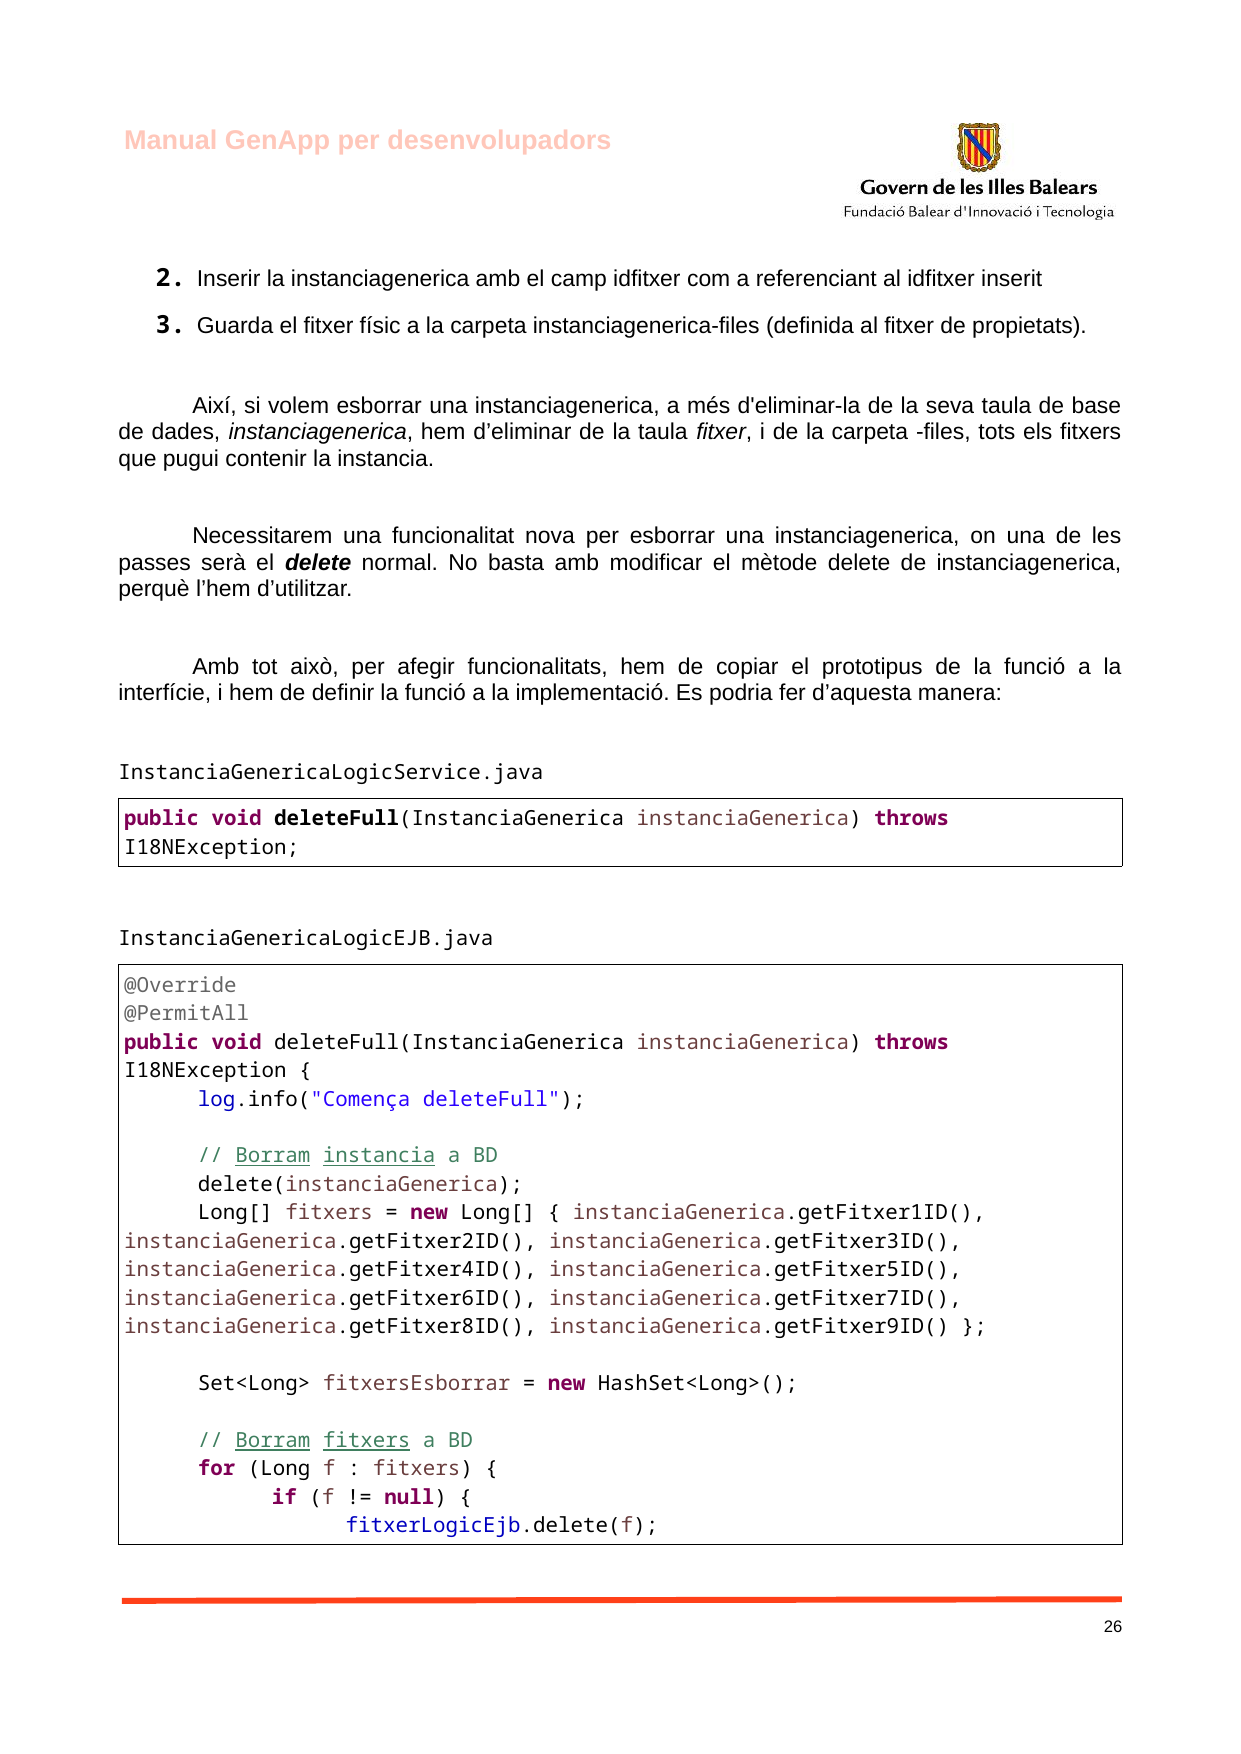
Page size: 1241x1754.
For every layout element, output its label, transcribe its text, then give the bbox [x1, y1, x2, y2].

list Inserir la instanciagenerica amb el camp idfitxer com a referenciant al idfitxer inserit [155, 260, 1122, 294]
list Guarda el fitxer físic a la carpeta instanciagenerica-files (definida al fitxer de propietats). [155, 306, 1122, 341]
text InstanciaGenericaLogicService.java [118, 757, 1122, 785]
text Necessitarem una funcionalitat nova per esborrar una instanciagenerica, on una de les passes serà el delete normal. No basta amb modificar el mètode delete de instanciagenerica, perquè l’hem d’utilitzar. [118, 522, 1122, 601]
picture [840, 123, 1117, 220]
text Així, si volem esborrar una instanciagenerica, a més d'eliminar-la de la seva taula de base de dades, instanciagenerica, hem d’eliminar de la taula fitxer, i de la carpeta -files, tots els fitxers que pugui contenir la instancia. [118, 392, 1122, 471]
text Amb tot això, per afegir funcionalitats, hem de copiar el prototipus de la funció a la interfície, i hem de definir la funció a la implementació. Es podria fer d’aquesta manera: [118, 653, 1122, 705]
table_header @Override @PermitAll public void deleteFull(InstanciaGenerica instanciaGenerica) throws I18NException { log.info("Comença deleteFull"); // Borram instancia a BD delete(instanciaGenerica); Long[] fitxers = new Long[] { instanciaGenerica.getFitxer1ID(), instanciaGenerica.getFitxer2ID(), instanciaGenerica.getFitxer3ID(), instanciaGenerica.getFitxer4ID(), instanciaGenerica.getFitxer5ID(), instanciaGenerica.getFitxer6ID(), instanciaGenerica.getFitxer7ID(), instanciaGenerica.getFitxer8ID(), instanciaGenerica.getFitxer9ID() }; Set<Long> fitxersEsborrar = new HashSet<Long>(); // Borram fitxers a BD for (Long f : fitxers) { if (f != null) { fitxerLogicEjb.delete(f); [119, 965, 1122, 1544]
table_header public void deleteFull(InstanciaGenerica instanciaGenerica) throws I18NException; [119, 799, 1122, 866]
text InstanciaGenericaLogicEJB.java [118, 923, 1122, 952]
